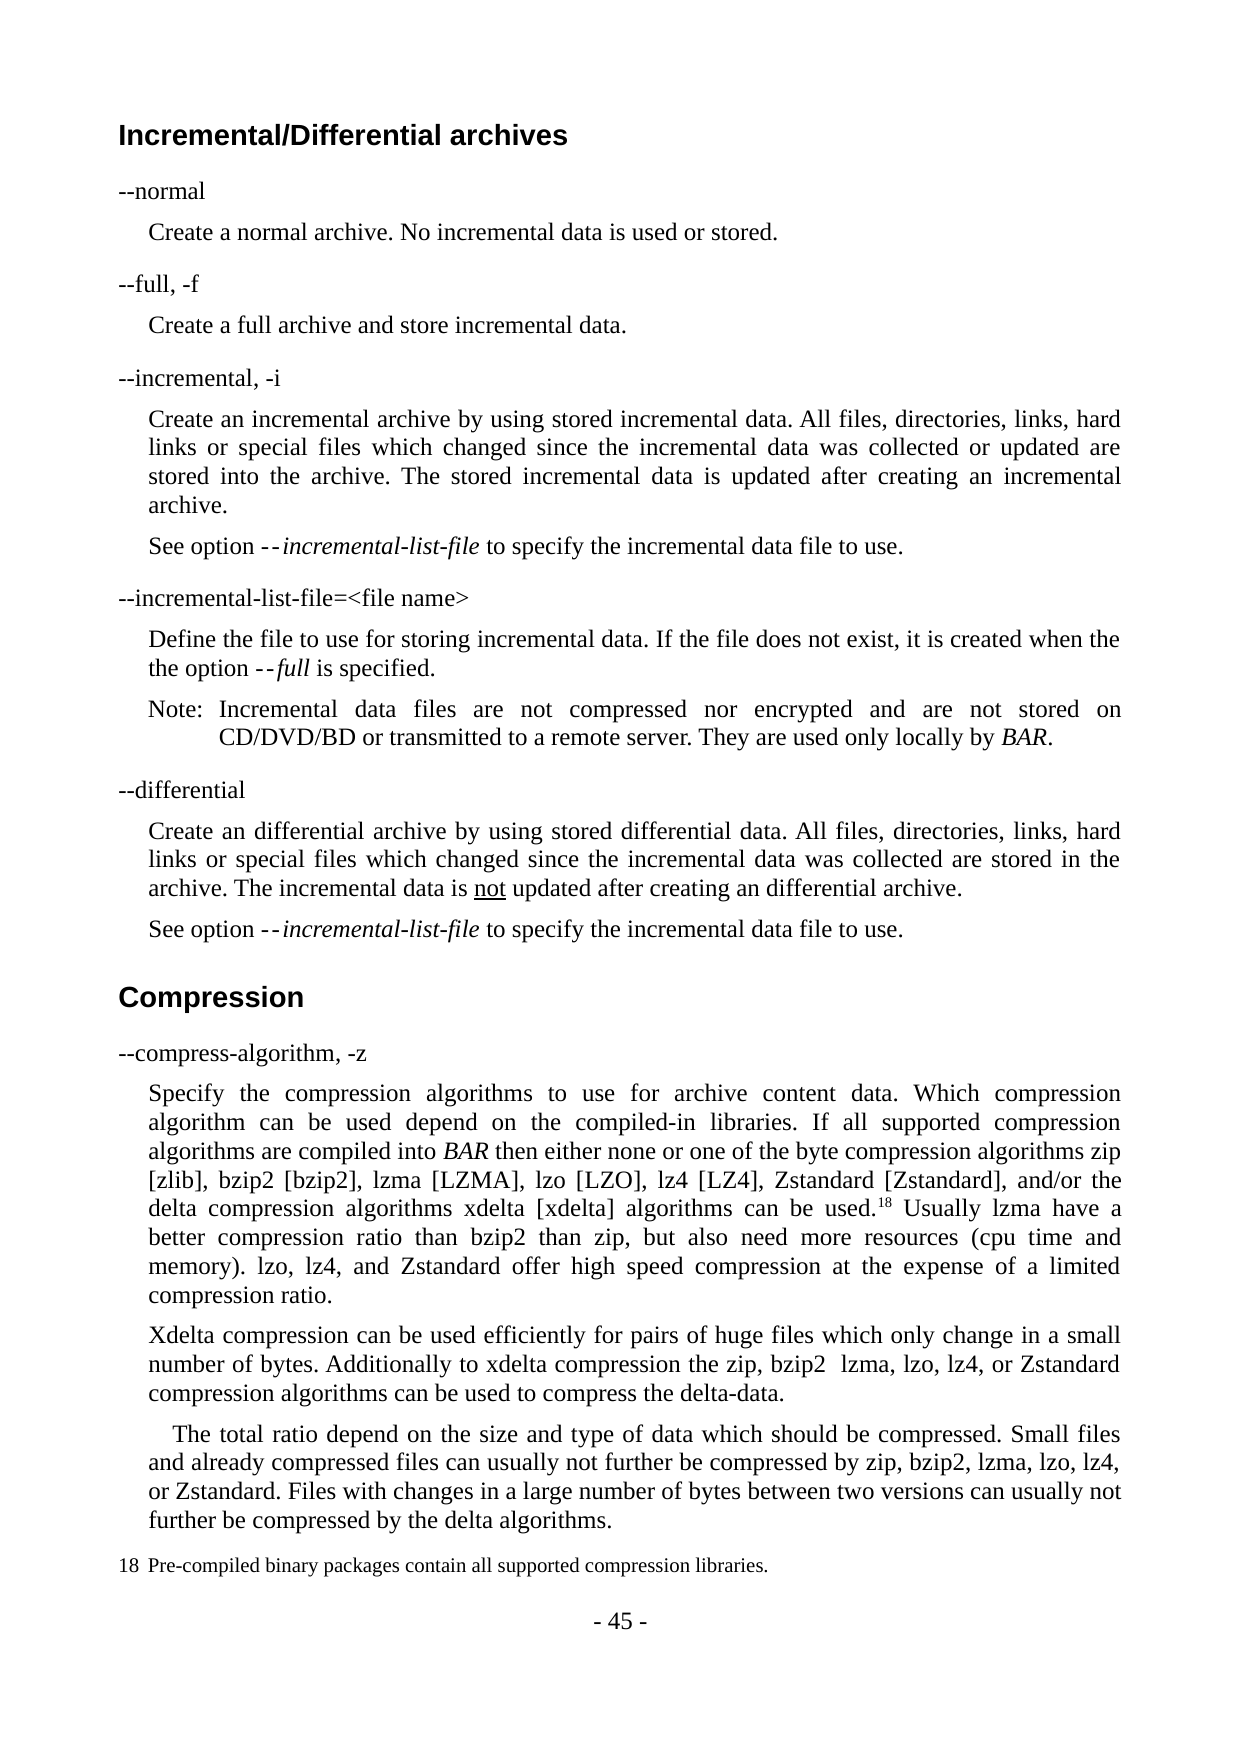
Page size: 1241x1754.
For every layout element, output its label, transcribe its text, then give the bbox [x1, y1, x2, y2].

text Specify the compression algorithms to use for archive content data. Which compression algorithm can be used depend on the compiled-in libraries. If all supported compression algorithms are compiled into BAR then either none or one of the byte compression algorithms zip [zlib], bzip2 [bzip2], lzma [LZMA], lzo [LZO], lz4 [LZ4], Zstandard [Zstandard], and/or the delta compression algorithms xdelta [xdelta] algorithms can be used. Usually lzma have a better compression ratio than bzip2 than zip, but also need more resources (cpu time and memory). lzo, lz4, and Zstandard offer high speed compression at the expense of a limited compression ratio. [148, 1078, 1122, 1308]
title --incremental, -i [118, 363, 1122, 392]
subtitle Incremental/Differential archives [118, 118, 1122, 152]
text See option ‑‑incremental-list-file to specify the incremental data file to use. [148, 531, 1122, 559]
text Define the file to use for storing incremental data. If the file does not exist, it is created when the the option ‑‑full is specified. [148, 624, 1122, 682]
text The total ratio depend on the size and type of data which should be compressed. Small files and already compressed files can usually not further be compressed by zip, bzip2, lzma, lzo, lz4, or Zstandard. Files with changes in a large number of bytes between two versions can usually not further be compressed by the delta algorithms. [148, 1419, 1122, 1534]
text Xdelta compression can be used efficiently for pairs of huge files which only change in a small number of bytes. Additionally to xdelta compression the zip, bzip2 lzma, lzo, lz4, or Zstandard compression algorithms can be used to compress the delta-data. [148, 1321, 1122, 1407]
title --full, -f [118, 269, 1122, 298]
text Create a full archive and store incremental data. [148, 310, 1122, 339]
subtitle Compression [118, 980, 1122, 1013]
text Create a normal archive. No incremental data is used or stored. [148, 217, 1122, 246]
text Create an incremental archive by using stored incremental data. All files, directories, links, hard links or special files which changed since the incremental data was collected or updated are stored into the archive. The stored incremental data is updated after creating an incremental archive. [148, 404, 1122, 519]
title --incremental-list-file=<file name> [118, 583, 1122, 612]
title --differential [118, 775, 1122, 804]
text Note: Incremental data files are not compressed nor encrypted and are not stored on CD/DVD/BD or transmitted to a remote server. They are used only locally by BAR. [148, 694, 1122, 751]
text Pre-compiled binary packages contain all supported compression libraries. [118, 1553, 1122, 1577]
title --compress-algorithm, -z [118, 1038, 1122, 1067]
title --normal [118, 176, 1122, 205]
text Create an differential archive by using stored differential data. All files, directories, links, hard links or special files which changed since the incremental data was collected are stored in the archive. The incremental data is not updated after creating an differential archive. [148, 816, 1122, 902]
text See option ‑‑incremental-list-file to specify the incremental data file to use. [148, 914, 1122, 943]
